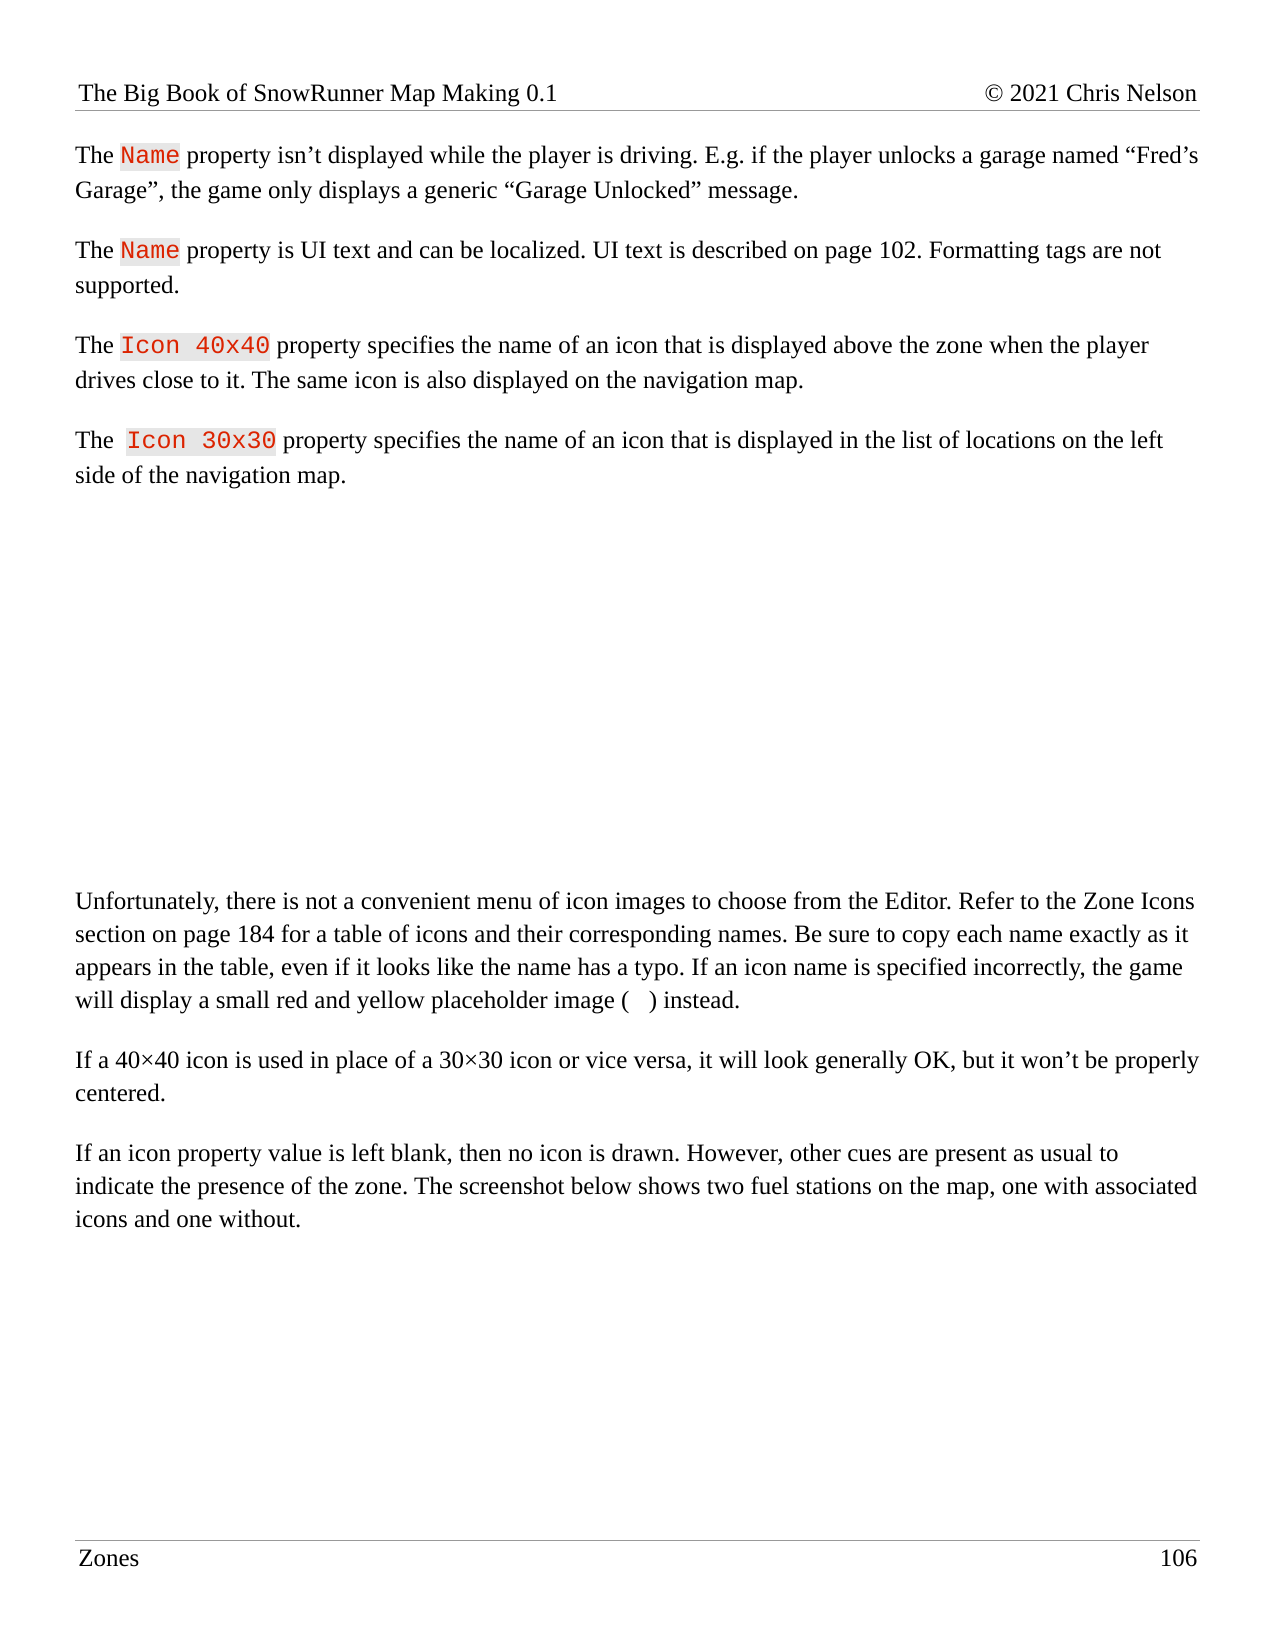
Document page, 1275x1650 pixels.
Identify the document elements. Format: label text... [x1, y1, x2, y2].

text The Name property is UI text and can be localized. UI text is described on page 102. Formatting tags are not supported. [75, 235, 1200, 299]
text The Icon 30x30 property specifies the name of an icon that is displayed in the list of locations on the left side of the navigation map. [75, 425, 1200, 489]
text If a 40×40 icon is used in place of a 30×30 icon or vice versa, it will look generally OK, but it won’t be properly centered. [75, 1045, 1200, 1107]
text The Name property isn’t displayed while the player is driving. E.g. if the player unlocks a garage named “Fred’s Garage”, the game only displays a generic “Garage Unlocked” message. [75, 140, 1200, 204]
text If an icon property value is left blank, then no icon is drawn. However, other cues are present as usual to indicate the presence of the zone. The screenshot below shows two fuel stations on the map, one with associated icons and one without. [75, 1138, 1200, 1233]
text The Icon 40x40 property specifies the name of an icon that is displayed above the zone when the player drives close to it. The same icon is also displayed on the navigation map. [75, 330, 1200, 394]
text Unfortunately, there is not a convenient menu of icon images to choose from the Editor. Refer to the Zone Icons section on page 184 for a table of icons and their corresponding names. Be sure to copy each name exactly as it appears in the table, even if it looks like the name has a typo. If an icon name is specified incorrectly, the game will display a small red and yellow placeholder image () instead. [75, 886, 1200, 1014]
